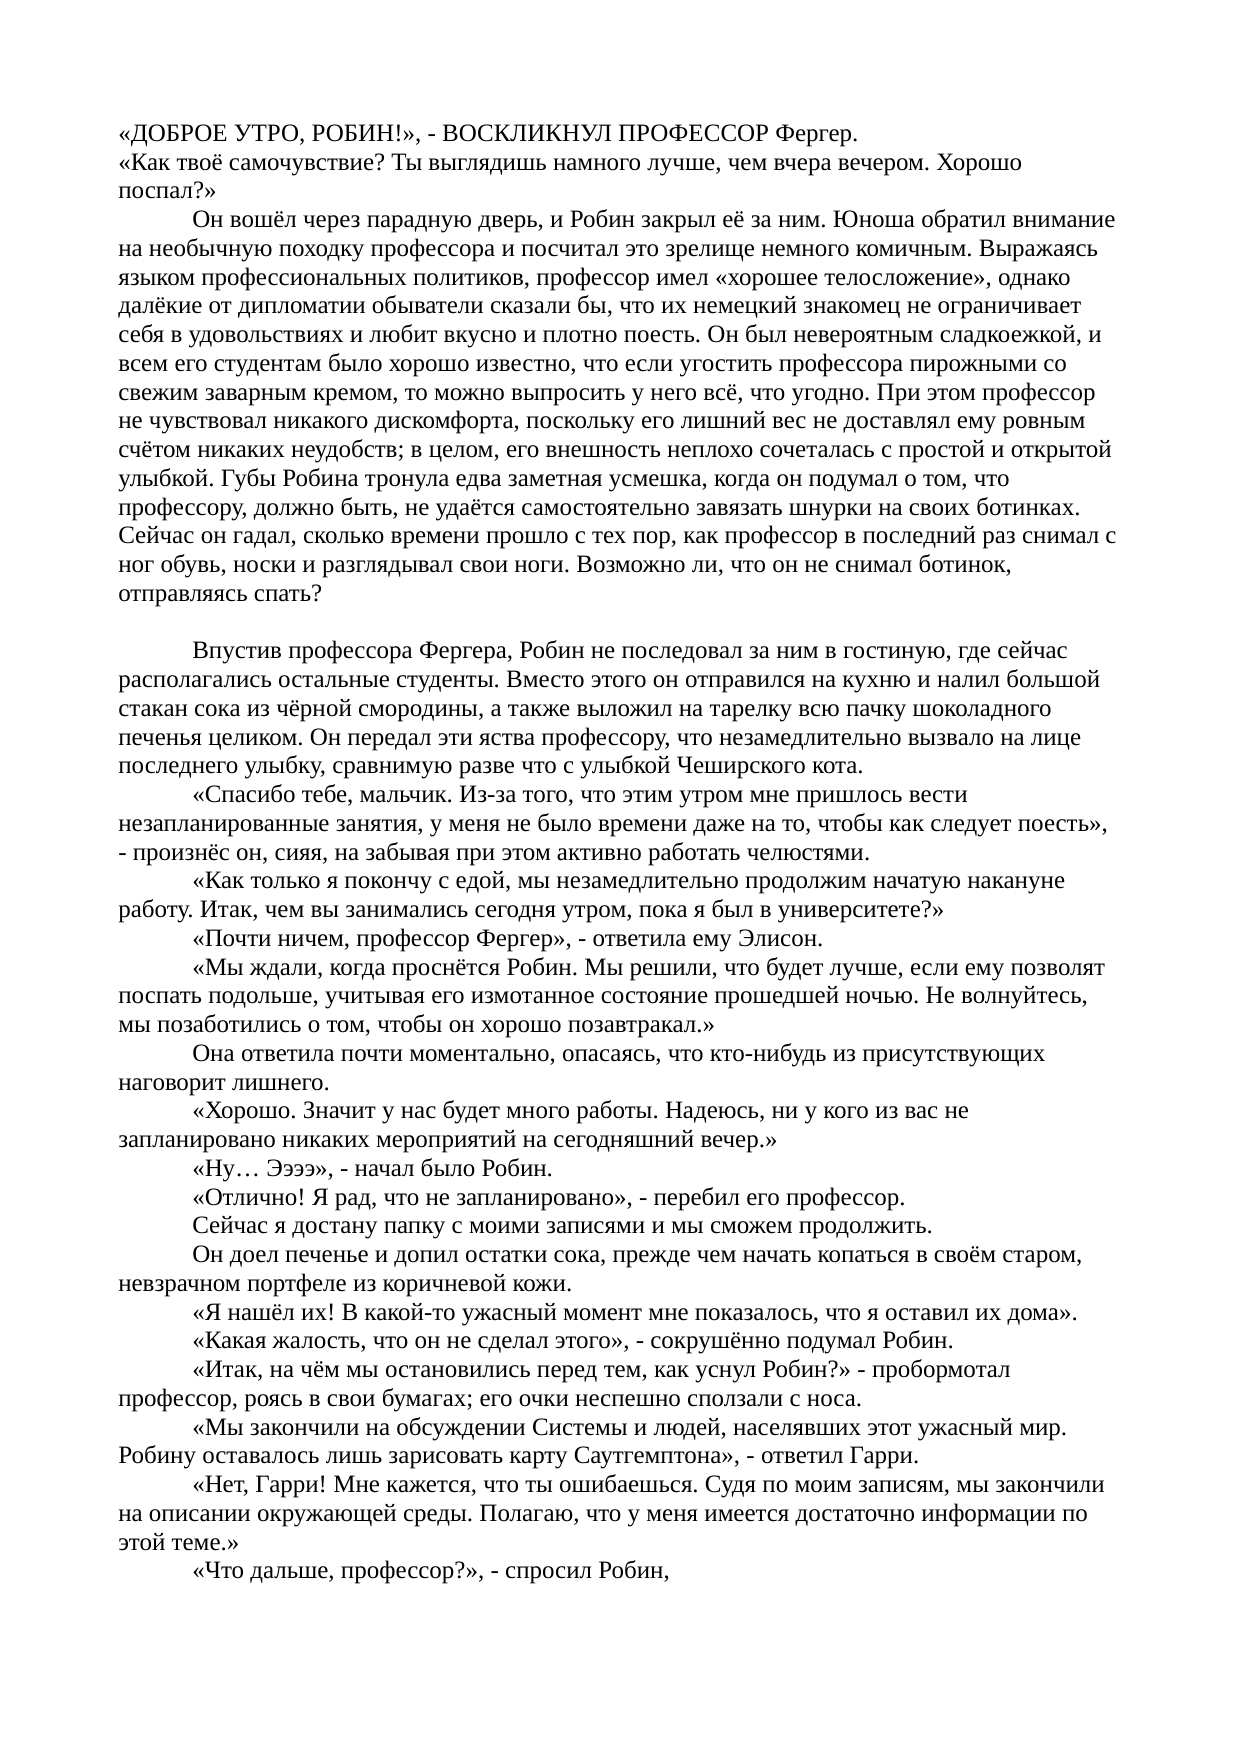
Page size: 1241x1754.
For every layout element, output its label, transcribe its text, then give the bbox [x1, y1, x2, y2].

text «Отлично! Я рад, что не запланировано», - перебил его профессор. [118, 1182, 1122, 1211]
text «ДОБРОЕ УТРО, РОБИН!», - ВОСКЛИКНУЛ ПРОФЕССОР Фергер. [118, 118, 1122, 147]
text «Нет, Гарри! Мне кажется, что ты ошибаешься. Судя по моим записям, мы закончили на описании окружающей среды. Полагаю, что у меня имеется достаточно информации по этой теме.» [118, 1469, 1122, 1556]
text «Спасибо тебе, мальчик. Из-за того, что этим утром мне пришлось вести незапланированные занятия, у меня не было времени даже на то, чтобы как следует поесть», - произнёс он, сияя, на забывая при этом активно работать челюстями. [118, 779, 1122, 866]
text «Мы ждали, когда проснётся Робин. Мы решили, что будет лучше, если ему позволят поспать подольше, учитывая его измотанное состояние прошедшей ночью. Не волнуйтесь, мы позаботились о том, чтобы он хорошо позавтракал.» [118, 952, 1122, 1038]
text «Я нашёл их! В какой-то ужасный момент мне показалось, что я оставил их дома». [118, 1297, 1122, 1326]
text «Хорошо. Значит у нас будет много работы. Надеюсь, ни у кого из вас не запланировано никаких мероприятий на сегодняшний вечер.» [118, 1096, 1122, 1153]
text Сейчас я достану папку с моими записями и мы сможем продолжить. [118, 1211, 1122, 1239]
text «Как твоё самочувствие? Ты выглядишь намного лучше, чем вчера вечером. Хорошо поспал?» [118, 147, 1122, 204]
text «Итак, на чём мы остановились перед тем, как уснул Робин?» - пробормотал профессор, роясь в свои бумагах; его очки неспешно сползали с носа. [118, 1354, 1122, 1412]
text «Мы закончили на обсуждении Системы и людей, населявших этот ужасный мир. Робину оставалось лишь зарисовать карту Саутгемптона», - ответил Гарри. [118, 1412, 1122, 1469]
text «Почти ничем, профессор Фергер», - ответила ему Элисон. [118, 923, 1122, 952]
text «Что дальше, профессор?», - спросил Робин, [118, 1556, 1122, 1584]
text Он доел печенье и допил остатки сока, прежде чем начать копаться в своём старом, невзрачном портфеле из коричневой кожи. [118, 1239, 1122, 1297]
text «Какая жалость, что он не сделал этого», - сокрушённо подумал Робин. [118, 1326, 1122, 1354]
text Она ответила почти моментально, опасаясь, что кто-нибудь из присутствующих наговорит лишнего. [118, 1038, 1122, 1096]
text Он вошёл через парадную дверь, и Робин закрыл её за ним. Юноша обратил внимание на необычную походку профессора и посчитал это зрелище немного комичным. Выражаясь языком профессиональных политиков, профессор имел «хорошее телосложение», однако далёкие от дипломатии обыватели сказали бы, что их немецкий знакомец не ограничивает себя в удовольствиях и любит вкусно и плотно поесть. Он был невероятным сладкоежкой, и всем его студентам было хорошо известно, что если угостить профессора пирожными со свежим заварным кремом, то можно выпросить у него всё, что угодно. При этом профессор не чувствовал никакого дискомфорта, поскольку его лишний вес не доставлял ему ровным счётом никаких неудобств; в целом, его внешность неплохо сочеталась с простой и открытой улыбкой. Губы Робина тронула едва заметная усмешка, когда он подумал о том, что профессору, должно быть, не удаётся самостоятельно завязать шнурки на своих ботинках. Сейчас он гадал, сколько времени прошло с тех пор, как профессор в последний раз снимал с ног обувь, носки и разглядывал свои ноги. Возможно ли, что он не снимал ботинок, отправляясь спать? [118, 204, 1122, 607]
text «Как только я покончу с едой, мы незамедлительно продолжим начатую накануне работу. Итак, чем вы занимались сегодня утром, пока я был в университете?» [118, 866, 1122, 923]
text Впустив профессора Фергера, Робин не последовал за ним в гостиную, где сейчас располагались остальные студенты. Вместо этого он отправился на кухню и налил большой стакан сока из чёрной смородины, а также выложил на тарелку всю пачку шоколадного печенья целиком. Он передал эти яства профессору, что незамедлительно вызвало на лице последнего улыбку, сравнимую разве что с улыбкой Чеширского кота. [118, 636, 1122, 779]
text «Ну… Ээээ», - начал было Робин. [118, 1153, 1122, 1182]
